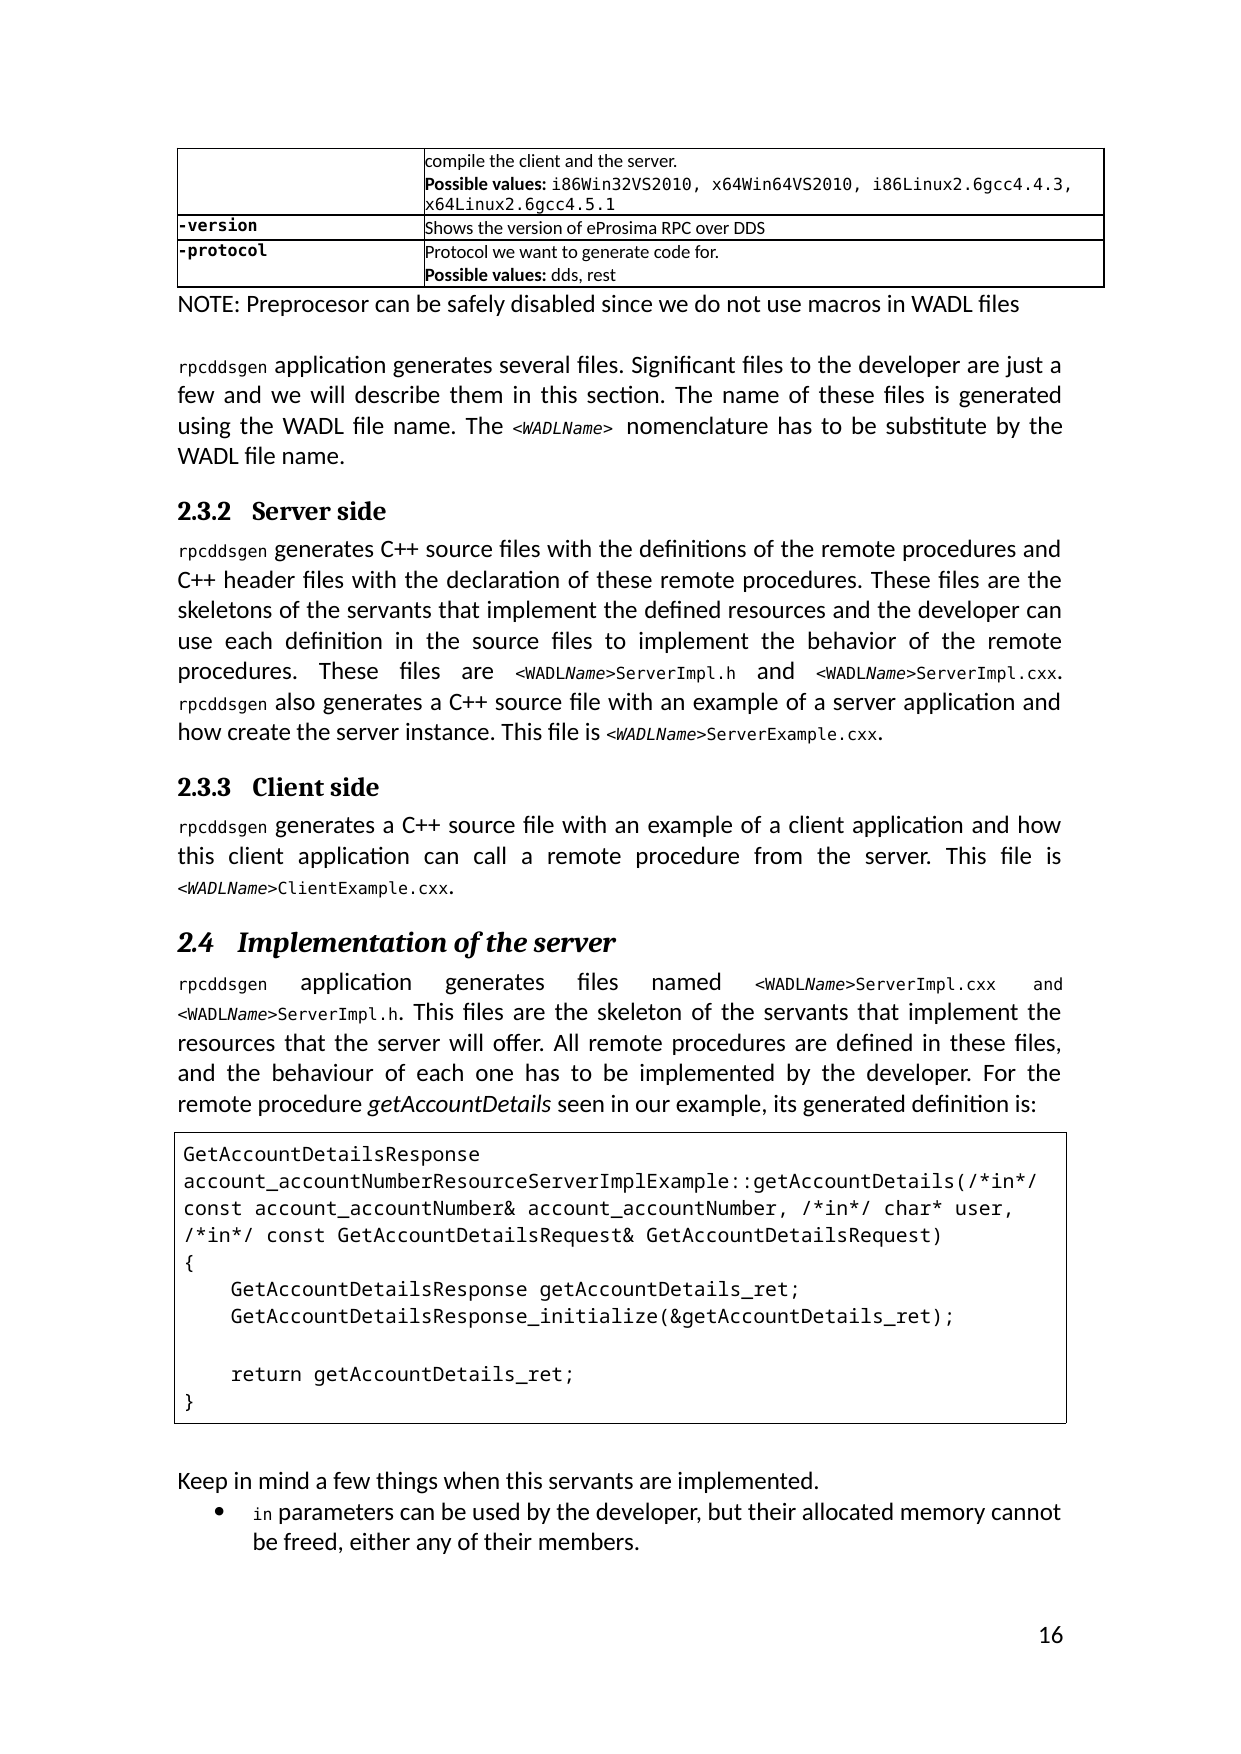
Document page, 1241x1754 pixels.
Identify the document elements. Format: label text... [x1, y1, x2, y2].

text rpcddsgen generates C++ source files with the definitions of the remote procedures and C++ header files with the declaration of these remote procedures. These files are the skeletons of the servants that implement the defined resources and the developer can use each definition in the source files to implement the behavior of the remote procedures. These files are <WADLName>ServerImpl.h and <WADLName>ServerImpl.cxx. rpcddsgen also generates a C++ source file with an example of a server application and how create the server instance. This file is <WADLName>ServerExample.cxx. [177, 533, 1063, 747]
table_cell Shows the version of eProsima RPC over DDS [425, 216, 1103, 239]
table_cell Protocol we want to generate code for. Possible values: dds, rest [425, 241, 1103, 286]
subtitle Implementation of the server [177, 926, 1063, 959]
subtitle Client side [177, 772, 1063, 803]
list in parameters can be used by the developer, but their allocated memory cannot be freed, either any of their members. [215, 1496, 1063, 1557]
text GetAccountDetailsResponse getAccountDetails_ret; GetAccountDetailsResponse_initialize(&getAccountDetails_ret); [183, 1276, 1057, 1360]
text rpcddsgen application generates several files. Significant files to the developer are just a few and we will describe them in this section. The name of these files is generated using the WADL file name. The <WADLName> nomenclature has to be substitute by the WADL file name. [177, 349, 1063, 471]
text NOTE: Preprocesor can be safely disabled since we do not use macros in WADL files [177, 288, 1063, 318]
table_cell -version [178, 216, 424, 239]
table_cell -protocol [178, 241, 424, 286]
text GetAccountDetailsResponse account_accountNumberResourceServerImplExample::getAccountDetails(/*in*/ const account_accountNumber& account_accountNumber, /*in*/ char* user, /*in*/ const GetAccountDetailsRequest& GetAccountDetailsRequest) { [183, 1141, 1057, 1276]
table_cell [178, 149, 424, 214]
text return getAccountDetails_ret; } [183, 1360, 1057, 1414]
subtitle Server side [177, 496, 1063, 527]
text rpcddsgen generates a C++ source file with an example of a client application and how this client application can call a remote procedure from the server. This file is <WADLName>ClientExample.cxx. [177, 809, 1063, 901]
text rpcddsgen application generates files named <WADLName>ServerImpl.cxx and <WADLName>ServerImpl.h. This files are the skeleton of the servants that implement the resources that the server will offer. All remote procedures are defined in these files, and the behaviour of each one has to be implemented by the developer. For the remote procedure getAccountDetails seen in our example, its generated definition is: [177, 966, 1063, 1118]
table_cell compile the client and the server. Possible values: i86Win32VS2010, x64Win64VS2010, i86Linux2.6gcc4.4.3, x64Linux2.6gcc4.5.1 [425, 149, 1103, 214]
text Keep in mind a few things when this servants are implemented. [177, 1465, 1063, 1496]
